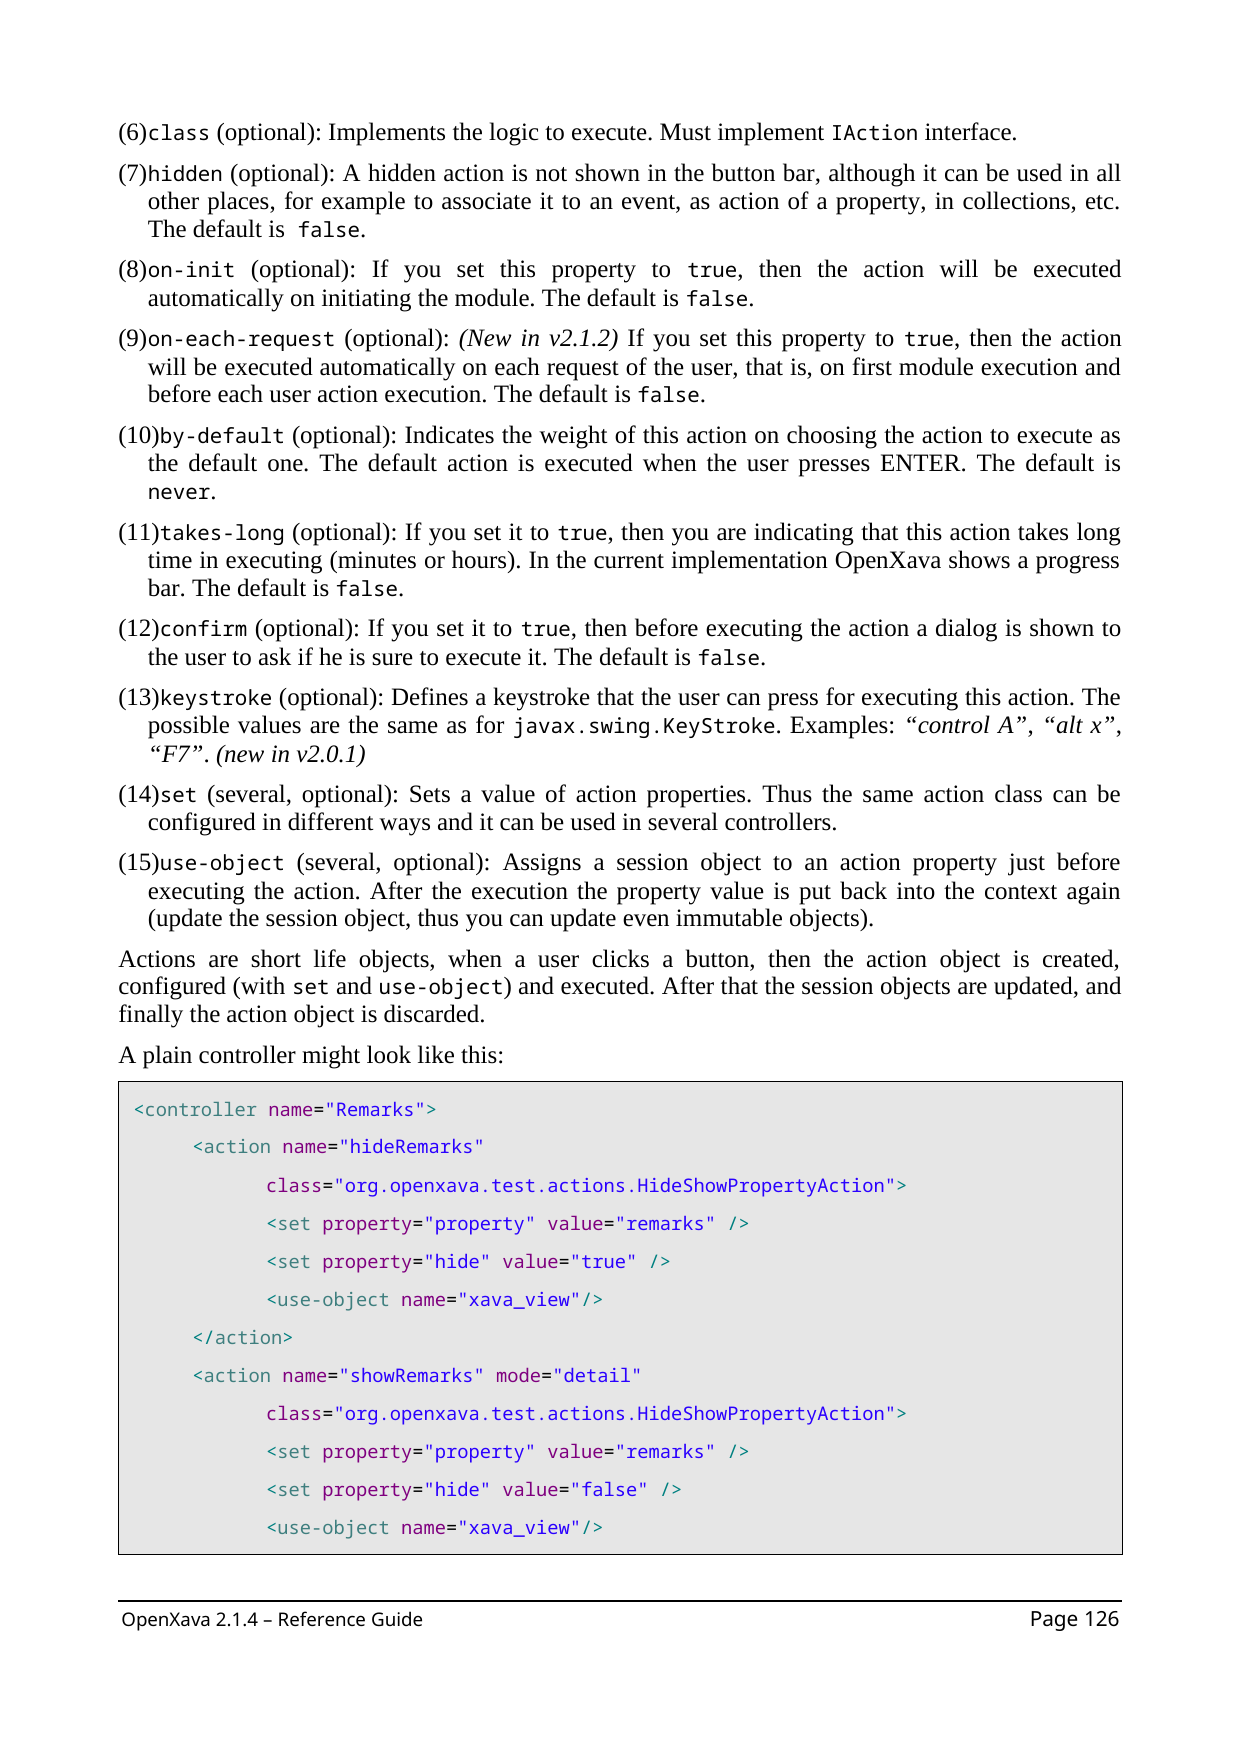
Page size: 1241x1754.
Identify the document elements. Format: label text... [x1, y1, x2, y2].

list keystroke (optional): Defines a keystroke that the user can press for executing this action. The possible values are the same as for javax.swing.KeyStroke. Examples: “control A”, “alt x”, “F7”. (new in v2.0.1) [118, 683, 1122, 768]
list on-each-request (optional): (New in v2.1.2) If you set this property to true, then the action will be executed automatically on each request of the user, that is, on first module execution and before each user action execution. The default is false. [118, 324, 1122, 409]
text <set property="hide" value="false" /> [119, 1461, 1122, 1499]
text <set property="property" value="remarks" /> [119, 1195, 1122, 1233]
text class="org.openxava.test.actions.HideShowPropertyAction"> [119, 1385, 1122, 1423]
list hidden (optional): A hidden action is not shown in the button bar, although it can be used in all other places, for example to associate it to an event, as action of a property, in collections, etc. The default is false. [118, 159, 1122, 243]
text <action name="showRemarks" mode="detail" [119, 1347, 1122, 1385]
list takes-long (optional): If you set it to true, then you are indicating that this action takes long time in executing (minutes or hours). In the current implementation OpenXava shows a progress bar. The default is false. [118, 518, 1122, 602]
text class="org.openxava.test.actions.HideShowPropertyAction"> [119, 1157, 1122, 1195]
text <action name="hideRemarks" [119, 1119, 1122, 1157]
text Actions are short life objects, when a user clicks a button, then the action object is created, configured (with set and use-object) and executed. After that the session objects are updated, and finally the action object is discarded. [118, 945, 1122, 1028]
list class (optional): Implements the logic to execute. Must implement IAction interface. [118, 118, 1122, 146]
text <controller name="Remarks"> [119, 1082, 1122, 1119]
list use-object (several, optional): Assigns a session object to an action property just before executing the action. After the execution the property value is put back into the context again (update the session object, thus you can update even immutable objects). [118, 848, 1122, 932]
text <use-object name="xava_view"/> [119, 1499, 1122, 1554]
list by-default (optional): Indicates the weight of this action on choosing the action to execute as the default one. The default action is executed when the user presses ENTER. The default is never. [118, 421, 1122, 505]
list set (several, optional): Sets a value of action properties. Thus the same action class can be configured in different ways and it can be used in several controllers. [118, 780, 1122, 836]
text <set property="hide" value="true" /> [119, 1233, 1122, 1271]
text <set property="property" value="remarks" /> [119, 1423, 1122, 1461]
list confirm (optional): If you set it to true, then before executing the action a dialog is shown to the user to ask if he is sure to execute it. The default is false. [118, 614, 1122, 671]
list on-init (optional): If you set this property to true, then the action will be executed automatically on initiating the module. The default is false. [118, 256, 1122, 312]
text </action> [119, 1309, 1122, 1347]
text <use-object name="xava_view"/> [119, 1271, 1122, 1309]
text A plain controller might look like this: [118, 1041, 1122, 1068]
